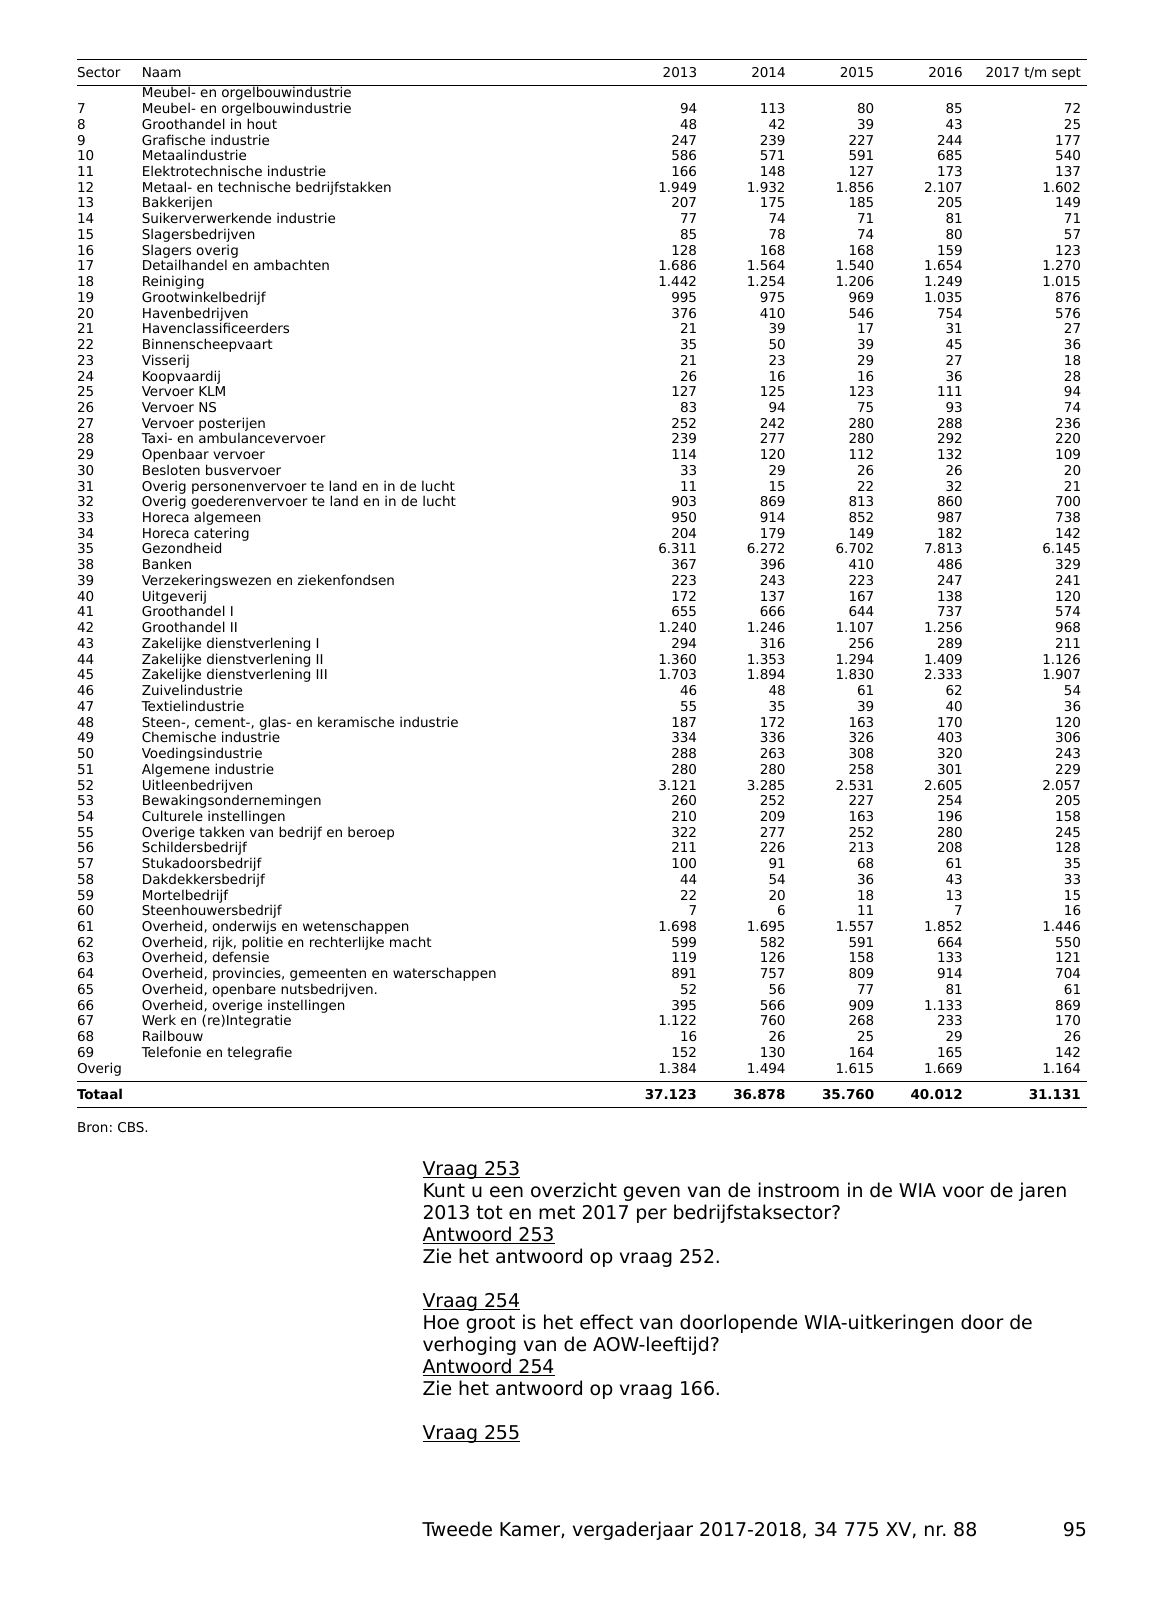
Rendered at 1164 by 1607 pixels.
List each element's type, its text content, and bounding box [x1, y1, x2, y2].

table_cell 1.703 [614, 667, 703, 683]
table_cell 1.856 [791, 180, 880, 195]
table_cell Koopvaardij [136, 368, 614, 384]
table_cell 168 [791, 243, 880, 258]
table_cell 591 [791, 935, 880, 950]
table_cell 63 [77, 950, 136, 966]
table_cell 277 [703, 431, 791, 447]
table_cell 43 [77, 636, 136, 651]
table_cell 56 [703, 982, 791, 997]
table_cell 46 [614, 683, 703, 699]
table_cell 121 [969, 950, 1087, 966]
table_cell 15 [703, 479, 791, 494]
text Zie het antwoord op vraag 166. [422, 1378, 1087, 1400]
table_cell 62 [880, 683, 968, 699]
table_cell 39 [791, 117, 880, 132]
table_cell 43 [880, 872, 968, 887]
table_cell 36 [969, 337, 1087, 353]
table_cell 22 [614, 888, 703, 903]
table_cell Werk en (re)Integratie [136, 1013, 614, 1029]
table_cell 223 [791, 573, 880, 588]
table_cell 209 [703, 809, 791, 824]
table_cell 813 [791, 494, 880, 510]
table_cell 163 [791, 809, 880, 824]
table_cell 172 [703, 714, 791, 730]
table_cell 58 [77, 872, 136, 887]
table_cell 55 [614, 699, 703, 714]
table_cell 66 [77, 998, 136, 1013]
table_cell Meubel- en orgelbouwindustrie [136, 86, 614, 101]
table_cell 27 [880, 353, 968, 368]
table_cell 100 [614, 856, 703, 872]
table_cell 166 [614, 164, 703, 179]
table_cell 737 [880, 604, 968, 620]
table_cell 1.240 [614, 620, 703, 636]
table_cell 20 [969, 463, 1087, 478]
table_cell 123 [791, 384, 880, 400]
table_cell 229 [969, 762, 1087, 777]
table_cell 1.294 [791, 651, 880, 667]
table_cell 950 [614, 510, 703, 526]
table_cell 968 [969, 620, 1087, 636]
table_cell 280 [791, 416, 880, 431]
table_cell 252 [703, 793, 791, 809]
table_cell 15 [969, 888, 1087, 903]
table_cell 41 [77, 604, 136, 620]
text Vraag 253 [422, 1158, 1087, 1180]
table_cell Vervoer KLM [136, 384, 614, 400]
table_cell 1.949 [614, 180, 703, 195]
table_cell 876 [969, 290, 1087, 305]
table_cell 24 [77, 368, 136, 384]
table_cell 18 [77, 274, 136, 290]
table_cell 25 [791, 1029, 880, 1045]
table_cell 294 [614, 636, 703, 651]
table_cell 50 [703, 337, 791, 353]
table_cell Metaalindustrie [136, 148, 614, 164]
table_cell 975 [703, 290, 791, 305]
table_cell Culturele instellingen [136, 809, 614, 824]
table_cell 292 [880, 431, 968, 447]
table_cell 289 [880, 636, 968, 651]
table_cell 132 [880, 447, 968, 463]
table_cell Meubel- en orgelbouwindustrie [136, 101, 614, 117]
table_cell Uitleenbedrijven [136, 777, 614, 793]
table_cell 72 [969, 101, 1087, 117]
table_cell 45 [77, 667, 136, 683]
table_cell 39 [703, 321, 791, 337]
table_cell 71 [969, 211, 1087, 227]
table_cell 119 [614, 950, 703, 966]
table_cell 227 [791, 793, 880, 809]
table_cell 27 [77, 416, 136, 431]
table_cell 137 [969, 164, 1087, 179]
table_cell 28 [77, 431, 136, 447]
table_cell 987 [880, 510, 968, 526]
table_cell 31 [77, 479, 136, 494]
table_cell 704 [969, 966, 1087, 982]
table_cell 57 [77, 856, 136, 872]
text Kunt u een overzicht geven van de instroom in de WIA voor de jaren 2013 tot en met 2017 per bedrijfstaksector? [422, 1180, 1087, 1224]
text Zie het antwoord op vraag 252. [422, 1246, 1087, 1268]
table_cell 48 [703, 683, 791, 699]
table_cell 26 [880, 463, 968, 478]
table_cell 83 [614, 400, 703, 416]
table_cell 1.894 [703, 667, 791, 683]
table_cell 125 [703, 384, 791, 400]
table_cell 91 [703, 856, 791, 872]
table_cell 869 [969, 998, 1087, 1013]
table_cell 1.035 [880, 290, 968, 305]
table_cell 52 [614, 982, 703, 997]
table_cell 51 [77, 762, 136, 777]
table_cell 211 [969, 636, 1087, 651]
table_cell [614, 86, 703, 101]
table_cell 165 [880, 1045, 968, 1060]
table_cell 23 [703, 353, 791, 368]
table_cell 61 [77, 919, 136, 934]
table_cell 35.760 [791, 1082, 880, 1107]
table_cell 1.256 [880, 620, 968, 636]
table_cell 891 [614, 966, 703, 982]
table_cell Voedingsindustrie [136, 746, 614, 762]
table_cell 123 [969, 243, 1087, 258]
table_cell 1.360 [614, 651, 703, 667]
table_cell Groothandel in hout [136, 117, 614, 132]
table_cell 969 [791, 290, 880, 305]
table_cell 20 [77, 305, 136, 321]
table_cell 1.122 [614, 1013, 703, 1029]
table_cell 6 [703, 903, 791, 919]
table_cell 226 [703, 840, 791, 856]
table_cell 128 [614, 243, 703, 258]
table_cell 94 [703, 400, 791, 416]
table_cell 29 [791, 353, 880, 368]
table_cell 3.285 [703, 777, 791, 793]
table_cell 77 [791, 982, 880, 997]
table_cell Overheid, overige instellingen [136, 998, 614, 1013]
table_cell Bakkerijen [136, 195, 614, 211]
table_cell Dakdekkersbedrijf [136, 872, 614, 887]
table_cell 61 [791, 683, 880, 699]
table_cell Zuivelindustrie [136, 683, 614, 699]
table_cell Overig personenvervoer te land en in de lucht [136, 479, 614, 494]
table_cell 120 [703, 447, 791, 463]
table_cell 48 [614, 117, 703, 132]
table_cell 13 [77, 195, 136, 211]
table_cell 61 [969, 982, 1087, 997]
table_cell 1.446 [969, 919, 1087, 934]
table_cell 60 [77, 903, 136, 919]
table_cell 34 [77, 526, 136, 541]
table_cell 6.702 [791, 541, 880, 557]
table_cell 113 [703, 101, 791, 117]
table_cell 128 [969, 840, 1087, 856]
table_cell 10 [77, 148, 136, 164]
table_cell 903 [614, 494, 703, 510]
table_cell Stukadoorsbedrijf [136, 856, 614, 872]
table_cell 18 [969, 353, 1087, 368]
table_cell 56 [77, 840, 136, 856]
table_cell 1.494 [703, 1060, 791, 1081]
table_cell 576 [969, 305, 1087, 321]
table_cell 133 [880, 950, 968, 966]
table_cell 738 [969, 510, 1087, 526]
table_cell 27 [969, 321, 1087, 337]
table_cell 37.123 [614, 1082, 703, 1107]
table_cell 85 [880, 101, 968, 117]
table_cell 213 [791, 840, 880, 856]
table_cell 1.126 [969, 651, 1087, 667]
table_cell Uitgeverij [136, 589, 614, 604]
table_cell 14 [77, 211, 136, 227]
table_cell 666 [703, 604, 791, 620]
table_cell 109 [969, 447, 1087, 463]
table_cell Totaal [77, 1082, 614, 1107]
table_cell Telefonie en telegrafie [136, 1045, 614, 1060]
table_cell 68 [791, 856, 880, 872]
table_cell 223 [614, 573, 703, 588]
table_cell 1.409 [880, 651, 968, 667]
table_cell 591 [791, 148, 880, 164]
table_cell Horeca catering [136, 526, 614, 541]
table_cell 1.852 [880, 919, 968, 934]
table_cell 172 [614, 589, 703, 604]
table_cell 167 [791, 589, 880, 604]
table_cell 23 [77, 353, 136, 368]
table_cell 7 [614, 903, 703, 919]
table_cell 7.813 [880, 541, 968, 557]
table_cell 263 [703, 746, 791, 762]
table_cell Algemene industrie [136, 762, 614, 777]
table_cell 74 [791, 227, 880, 242]
table_cell 26 [791, 463, 880, 478]
table_cell Grootwinkelbedrijf [136, 290, 614, 305]
table_cell 54 [77, 809, 136, 824]
table_cell 308 [791, 746, 880, 762]
table_cell 16 [614, 1029, 703, 1045]
table_cell 1.695 [703, 919, 791, 934]
table_cell Overheid, openbare nutsbedrijven. [136, 982, 614, 997]
table_cell Elektrotechnische industrie [136, 164, 614, 179]
table_cell 21 [614, 321, 703, 337]
table_cell 32 [77, 494, 136, 510]
table_cell Grafische industrie [136, 133, 614, 148]
table_cell 245 [969, 825, 1087, 840]
table_cell 36 [791, 872, 880, 887]
table_cell 860 [880, 494, 968, 510]
table_cell 182 [880, 526, 968, 541]
table_cell 78 [703, 227, 791, 242]
table_cell 163 [791, 714, 880, 730]
table_cell Groothandel II [136, 620, 614, 636]
table_cell Overige takken van bedrijf en beroep [136, 825, 614, 840]
table_cell 1.830 [791, 667, 880, 683]
table_cell 574 [969, 604, 1087, 620]
table_cell 29 [77, 447, 136, 463]
table_cell Textielindustrie [136, 699, 614, 714]
table_cell 1.133 [880, 998, 968, 1013]
table_cell 7 [880, 903, 968, 919]
table_cell 1.669 [880, 1060, 968, 1081]
table_cell 326 [791, 730, 880, 746]
table_cell 68 [77, 1029, 136, 1045]
table_cell Horeca algemeen [136, 510, 614, 526]
table_cell Havenclassificeerders [136, 321, 614, 337]
table_cell 54 [703, 872, 791, 887]
table_cell 170 [969, 1013, 1087, 1029]
table_cell 164 [791, 1045, 880, 1060]
table_cell 26 [969, 1029, 1087, 1045]
table_cell 177 [969, 133, 1087, 148]
table_cell 67 [77, 1013, 136, 1029]
table_cell 995 [614, 290, 703, 305]
table_cell 40.012 [880, 1082, 968, 1107]
table_cell 16 [791, 368, 880, 384]
table_cell 26 [614, 368, 703, 384]
table_cell 44 [77, 651, 136, 667]
table_cell 395 [614, 998, 703, 1013]
table_cell 205 [880, 195, 968, 211]
table_cell 152 [614, 1045, 703, 1060]
table_cell 74 [969, 400, 1087, 416]
table_cell 20 [703, 888, 791, 903]
table_cell 65 [77, 982, 136, 997]
table_cell 112 [791, 447, 880, 463]
table_cell 111 [880, 384, 968, 400]
table_cell 30 [77, 463, 136, 478]
table_cell 1.907 [969, 667, 1087, 683]
table_cell 19 [77, 290, 136, 305]
table_cell 6.272 [703, 541, 791, 557]
table_cell 196 [880, 809, 968, 824]
table_cell Bron: CBS. [77, 1108, 1087, 1136]
table_cell 39 [791, 699, 880, 714]
table_cell 33 [969, 872, 1087, 887]
table_cell 28 [969, 368, 1087, 384]
table_cell 329 [969, 557, 1087, 573]
table_cell 29 [703, 463, 791, 478]
table_cell 57 [969, 227, 1087, 242]
table_cell 26 [703, 1029, 791, 1045]
table_cell 94 [614, 101, 703, 117]
table_cell 1.254 [703, 274, 791, 290]
table_cell 43 [880, 117, 968, 132]
table_cell Havenbedrijven [136, 305, 614, 321]
table_cell 39 [77, 573, 136, 588]
table_cell 233 [880, 1013, 968, 1029]
table_cell 18 [791, 888, 880, 903]
text Vraag 254 [422, 1290, 1087, 1312]
table_cell Slagersbedrijven [136, 227, 614, 242]
table_cell 77 [614, 211, 703, 227]
table_cell 25 [77, 384, 136, 400]
table_cell 268 [791, 1013, 880, 1029]
table_cell 126 [703, 950, 791, 966]
table_cell 31 [880, 321, 968, 337]
table_cell 185 [791, 195, 880, 211]
table_cell 158 [969, 809, 1087, 824]
table_cell 33 [77, 510, 136, 526]
table_cell 47 [77, 699, 136, 714]
table_cell 2.605 [880, 777, 968, 793]
table_cell 247 [614, 133, 703, 148]
table_cell 754 [880, 305, 968, 321]
table_cell 36.878 [703, 1082, 791, 1107]
table_cell 410 [791, 557, 880, 573]
table_cell 2.531 [791, 777, 880, 793]
table_cell Binnenscheepvaart [136, 337, 614, 353]
table_cell 1.246 [703, 620, 791, 636]
table_cell 914 [880, 966, 968, 982]
table_cell 1.602 [969, 180, 1087, 195]
table_cell 586 [614, 148, 703, 164]
table_cell 280 [880, 825, 968, 840]
table_cell 1.206 [791, 274, 880, 290]
table_cell 571 [703, 148, 791, 164]
table_cell 50 [77, 746, 136, 762]
table_header Naam [136, 60, 614, 85]
table_cell 137 [703, 589, 791, 604]
table_cell 42 [77, 620, 136, 636]
table_cell 2.057 [969, 777, 1087, 793]
table_cell 16 [703, 368, 791, 384]
table_cell 175 [703, 195, 791, 211]
table_cell 120 [969, 714, 1087, 730]
table_cell 205 [969, 793, 1087, 809]
table_cell 38 [77, 557, 136, 573]
table_cell 1.249 [880, 274, 968, 290]
table_cell 170 [880, 714, 968, 730]
table_cell 685 [880, 148, 968, 164]
table_cell 17 [791, 321, 880, 337]
table_cell 49 [77, 730, 136, 746]
table_cell 252 [614, 416, 703, 431]
table_cell 546 [791, 305, 880, 321]
table_cell 760 [703, 1013, 791, 1029]
table_cell Taxi- en ambulancevervoer [136, 431, 614, 447]
text Hoe groot is het effect van doorlopende WIA-uitkeringen door de verhoging van de AOW-leeftijd? [422, 1312, 1087, 1356]
table_cell 39 [791, 337, 880, 353]
table_cell Overig goederenvervoer te land en in de lucht [136, 494, 614, 510]
table_cell 59 [77, 888, 136, 903]
table_cell Steenhouwersbedrijf [136, 903, 614, 919]
table_cell 260 [614, 793, 703, 809]
table_cell 159 [880, 243, 968, 258]
table_cell 1.654 [880, 258, 968, 274]
table_cell 644 [791, 604, 880, 620]
table_cell Besloten busvervoer [136, 463, 614, 478]
table_cell 25 [969, 117, 1087, 132]
table_cell 45 [880, 337, 968, 353]
table_cell [703, 86, 791, 101]
table_cell 17 [77, 258, 136, 274]
table_cell 31.131 [969, 1082, 1087, 1107]
table_cell 127 [614, 384, 703, 400]
table_cell 53 [77, 793, 136, 809]
table_cell 254 [880, 793, 968, 809]
table_cell 1.932 [703, 180, 791, 195]
table_cell 334 [614, 730, 703, 746]
table_cell 74 [703, 211, 791, 227]
table_cell 149 [791, 526, 880, 541]
table_cell 1.540 [791, 258, 880, 274]
table_cell 582 [703, 935, 791, 950]
table_cell 301 [880, 762, 968, 777]
table_cell 173 [880, 164, 968, 179]
table_cell 80 [880, 227, 968, 242]
table_cell 9 [77, 133, 136, 148]
table_cell 247 [880, 573, 968, 588]
table_cell Vervoer posterijen [136, 416, 614, 431]
table_cell 914 [703, 510, 791, 526]
table_cell 142 [969, 526, 1087, 541]
table_cell 403 [880, 730, 968, 746]
table_cell Suikerverwerkende industrie [136, 211, 614, 227]
table_cell 36 [880, 368, 968, 384]
table_cell 486 [880, 557, 968, 573]
table_cell Metaal- en technische bedrijfstakken [136, 180, 614, 195]
table_cell Railbouw [136, 1029, 614, 1045]
table_cell Zakelijke dienstverlening I [136, 636, 614, 651]
table_cell 336 [703, 730, 791, 746]
table_cell 35 [614, 337, 703, 353]
table_header Sector [77, 60, 136, 85]
table_cell 244 [880, 133, 968, 148]
table_cell 48 [77, 714, 136, 730]
table_cell 207 [614, 195, 703, 211]
table_cell 64 [77, 966, 136, 982]
table_cell 44 [614, 872, 703, 887]
table_cell 11 [791, 903, 880, 919]
table_cell [969, 86, 1087, 101]
table_cell 81 [880, 982, 968, 997]
table_cell 35 [77, 541, 136, 557]
table_cell 142 [969, 1045, 1087, 1060]
table_cell Groothandel I [136, 604, 614, 620]
table_cell 316 [703, 636, 791, 651]
table_cell Overheid, provincies, gemeenten en waterschappen [136, 966, 614, 982]
table_cell [791, 86, 880, 101]
table_cell 46 [77, 683, 136, 699]
table_cell 306 [969, 730, 1087, 746]
table_cell 21 [969, 479, 1087, 494]
table_cell Zakelijke dienstverlening III [136, 667, 614, 683]
table_cell 114 [614, 447, 703, 463]
table_cell Openbaar vervoer [136, 447, 614, 463]
table_cell 1.686 [614, 258, 703, 274]
table_cell 6.311 [614, 541, 703, 557]
table_cell 81 [880, 211, 968, 227]
table_cell 243 [703, 573, 791, 588]
table_cell 540 [969, 148, 1087, 164]
table_cell 280 [614, 762, 703, 777]
table_cell 1.164 [969, 1060, 1087, 1081]
table_cell 2.107 [880, 180, 968, 195]
table_cell 16 [969, 903, 1087, 919]
table_cell [880, 86, 968, 101]
table_cell 1.557 [791, 919, 880, 934]
table_cell Overheid, onderwijs en wetenschappen [136, 919, 614, 934]
table_cell Overig [77, 1060, 614, 1081]
text Vraag 255 [422, 1422, 1087, 1444]
table_cell 149 [969, 195, 1087, 211]
table_cell 29 [880, 1029, 968, 1045]
table_cell 3.121 [614, 777, 703, 793]
table_cell 62 [77, 935, 136, 950]
table_cell Gezondheid [136, 541, 614, 557]
table_cell Chemische industrie [136, 730, 614, 746]
table_cell 288 [880, 416, 968, 431]
table_cell 61 [880, 856, 968, 872]
table_cell Reiniging [136, 274, 614, 290]
table_cell 69 [77, 1045, 136, 1060]
table_cell 367 [614, 557, 703, 573]
table_cell 396 [703, 557, 791, 573]
table_cell 85 [614, 227, 703, 242]
table_cell 33 [614, 463, 703, 478]
table_cell 239 [614, 431, 703, 447]
table_cell 94 [969, 384, 1087, 400]
table_cell 120 [969, 589, 1087, 604]
table_cell Banken [136, 557, 614, 573]
table_cell 148 [703, 164, 791, 179]
table_cell Overheid, defensie [136, 950, 614, 966]
table_cell 42 [703, 117, 791, 132]
table_cell 241 [969, 573, 1087, 588]
table_cell 40 [880, 699, 968, 714]
table_cell Slagers overig [136, 243, 614, 258]
table_cell 40 [77, 589, 136, 604]
table_cell 664 [880, 935, 968, 950]
table_cell 1.698 [614, 919, 703, 934]
table_cell Zakelijke dienstverlening II [136, 651, 614, 667]
table_cell 12 [77, 180, 136, 195]
table_cell 158 [791, 950, 880, 966]
table_cell 130 [703, 1045, 791, 1060]
table_cell Schildersbedrijf [136, 840, 614, 856]
table_cell 757 [703, 966, 791, 982]
table_cell 204 [614, 526, 703, 541]
table_cell 6.145 [969, 541, 1087, 557]
table_cell 376 [614, 305, 703, 321]
table_cell 93 [880, 400, 968, 416]
table_header 2014 [703, 60, 791, 85]
table_cell 179 [703, 526, 791, 541]
table_cell Overheid, rijk, politie en rechterlijke macht [136, 935, 614, 950]
table_cell 227 [791, 133, 880, 148]
table_cell 21 [77, 321, 136, 337]
table_cell 22 [77, 337, 136, 353]
table_cell 550 [969, 935, 1087, 950]
table_cell 127 [791, 164, 880, 179]
table_cell 239 [703, 133, 791, 148]
table_cell 13 [880, 888, 968, 903]
table_cell 75 [791, 400, 880, 416]
table_cell 168 [703, 243, 791, 258]
table_cell 11 [77, 164, 136, 179]
table_cell 322 [614, 825, 703, 840]
table_cell 1.015 [969, 274, 1087, 290]
table_cell 138 [880, 589, 968, 604]
table_cell 1.384 [614, 1060, 703, 1081]
table_cell 21 [614, 353, 703, 368]
table_cell 869 [703, 494, 791, 510]
table_cell Vervoer NS [136, 400, 614, 416]
table_header 2017 t/m sept [969, 60, 1087, 85]
text Antwoord 254 [422, 1356, 1087, 1378]
table_cell Detailhandel en ambachten [136, 258, 614, 274]
table_cell 410 [703, 305, 791, 321]
table_cell 236 [969, 416, 1087, 431]
table_cell 71 [791, 211, 880, 227]
table_cell [77, 86, 136, 101]
table_cell 55 [77, 825, 136, 840]
table_cell 242 [703, 416, 791, 431]
table_cell 1.353 [703, 651, 791, 667]
table_cell 32 [880, 479, 968, 494]
table_cell 1.107 [791, 620, 880, 636]
table_cell 80 [791, 101, 880, 117]
table_cell Verzekeringswezen en ziekenfondsen [136, 573, 614, 588]
table_cell 36 [969, 699, 1087, 714]
table_cell 852 [791, 510, 880, 526]
table_cell 599 [614, 935, 703, 950]
table_cell 280 [703, 762, 791, 777]
table_cell 35 [703, 699, 791, 714]
table_cell Mortelbedrijf [136, 888, 614, 903]
table_cell 1.615 [791, 1060, 880, 1081]
table_header 2016 [880, 60, 968, 85]
table_cell 655 [614, 604, 703, 620]
table_cell 15 [77, 227, 136, 242]
table_cell 8 [77, 117, 136, 132]
table_header 2015 [791, 60, 880, 85]
table_cell 52 [77, 777, 136, 793]
table_cell 280 [791, 431, 880, 447]
table_cell 288 [614, 746, 703, 762]
table_cell 1.442 [614, 274, 703, 290]
table_cell 909 [791, 998, 880, 1013]
table_header 2013 [614, 60, 703, 85]
table_cell 1.564 [703, 258, 791, 274]
table_cell 35 [969, 856, 1087, 872]
table_cell 243 [969, 746, 1087, 762]
table_cell 208 [880, 840, 968, 856]
table_cell 187 [614, 714, 703, 730]
table_cell 210 [614, 809, 703, 824]
table_cell 2.333 [880, 667, 968, 683]
table_cell 11 [614, 479, 703, 494]
table_cell 22 [791, 479, 880, 494]
table_cell 700 [969, 494, 1087, 510]
table_cell 7 [77, 101, 136, 117]
table_cell Steen-, cement-, glas- en keramische industrie [136, 714, 614, 730]
table_cell 252 [791, 825, 880, 840]
table_cell 1.270 [969, 258, 1087, 274]
table_cell 320 [880, 746, 968, 762]
table_cell 258 [791, 762, 880, 777]
table_cell 211 [614, 840, 703, 856]
table_cell 54 [969, 683, 1087, 699]
table_cell Bewakingsondernemingen [136, 793, 614, 809]
table_cell 16 [77, 243, 136, 258]
table_cell 809 [791, 966, 880, 982]
table_cell 26 [77, 400, 136, 416]
table_cell 220 [969, 431, 1087, 447]
table_cell 277 [703, 825, 791, 840]
table_cell 256 [791, 636, 880, 651]
text Antwoord 253 [422, 1224, 1087, 1246]
table_cell 566 [703, 998, 791, 1013]
table_cell Visserij [136, 353, 614, 368]
